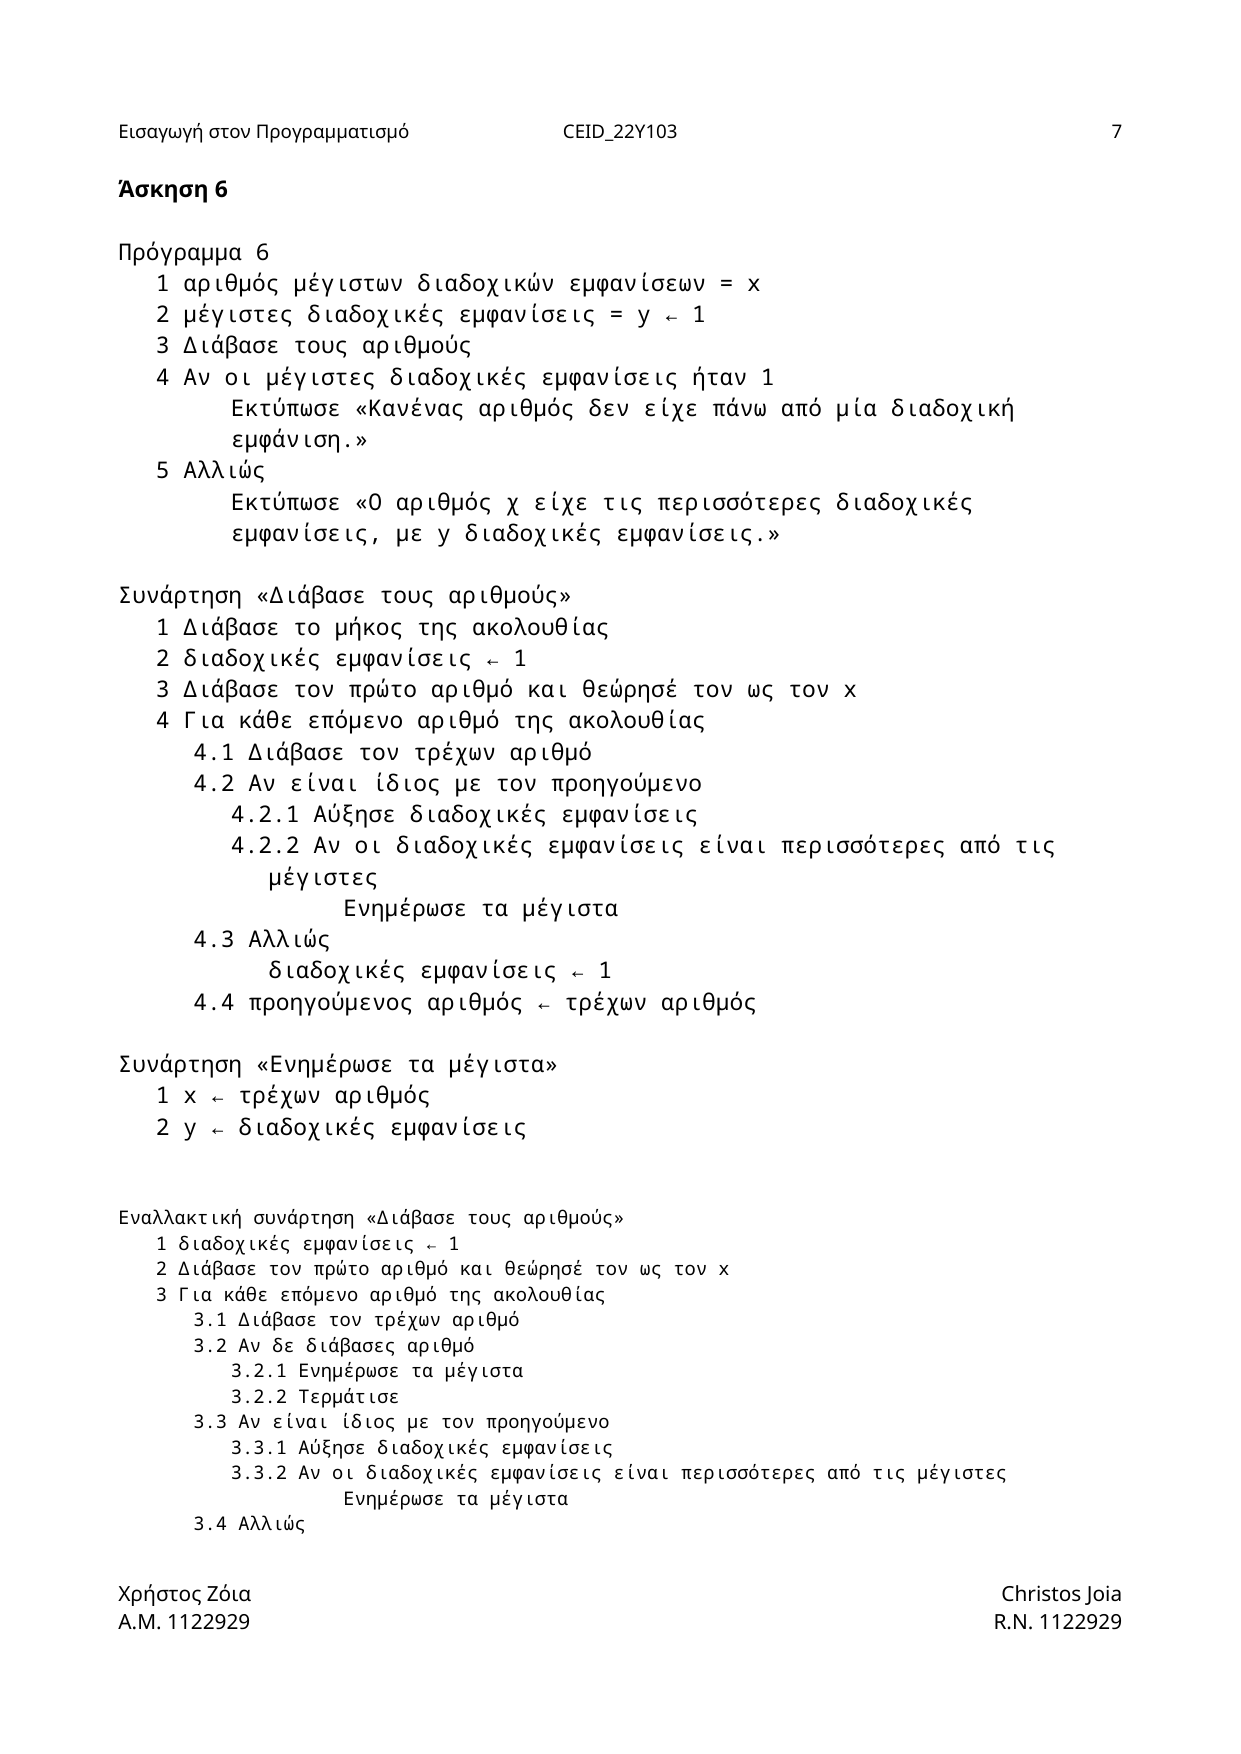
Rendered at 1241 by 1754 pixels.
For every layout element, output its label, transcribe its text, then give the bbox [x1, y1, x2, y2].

list Συνάρτηση «Ενημέρωσε τα μέγιστα» [118, 1048, 1122, 1079]
list διαδοχικές εμφανίσεις ← 1 [156, 1230, 1122, 1255]
list διαδοχικές εμφανίσεις ← 1 [156, 642, 1122, 673]
list προηγούμενος αριθμός ← τρέχων αριθμός [193, 986, 1122, 1017]
list Ενημέρωσε τα μέγιστα [231, 1357, 1122, 1383]
list Συνάρτηση «Διάβασε τους αριθμούς» [118, 579, 1122, 611]
list Διάβασε τον τρέχων αριθμό [193, 1306, 1122, 1332]
list Αν είναι ίδιος με τον προηγούμενο [193, 767, 1122, 798]
list Πρόγραμμα 6 [118, 236, 1122, 267]
list Αύξησε διαδοχικές εμφανίσεις [231, 1434, 1122, 1459]
list Αν οι διαδοχικές εμφανίσεις είναι περισσότερες από τις μέγιστες [231, 829, 1122, 892]
list Αν οι μέγιστες διαδοχικές εμφανίσεις ήταν 1 [156, 361, 1122, 392]
list Αλλιώς [156, 454, 1122, 486]
list Εναλλακτική συνάρτηση «Διάβασε τους αριθμούς» [118, 1204, 1122, 1230]
list Εκτύπωσε «Κανένας αριθμός δεν είχε πάνω από μία διαδοχική εμφάνιση.» [193, 392, 1122, 454]
list Αλλιώς [193, 1511, 1122, 1536]
list Άσκηση 6 [118, 173, 1122, 204]
list Αύξησε διαδοχικές εμφανίσεις [231, 798, 1122, 829]
list y ← διαδοχικές εμφανίσεις [156, 1111, 1122, 1142]
list Για κάθε επόμενο αριθμό της ακολουθίας [156, 704, 1122, 736]
list Διάβασε τον πρώτο αριθμό και θεώρησέ τον ως τον x [156, 1255, 1122, 1281]
list Διάβασε το μήκος της ακολουθίας [156, 611, 1122, 642]
list Διάβασε τον πρώτο αριθμό και θεώρησέ τον ως τον x [156, 673, 1122, 704]
list Αλλιώς [193, 923, 1122, 954]
list Εκτύπωσε «Ο αριθμός χ είχε τις περισσότερες διαδοχικές εμφανίσεις, με y διαδοχικές εμφανίσεις.» [193, 486, 1122, 548]
list μέγιστες διαδοχικές εμφανίσεις = y ← 1 [156, 298, 1122, 329]
list διαδοχικές εμφανίσεις ← 1 [231, 954, 1122, 986]
list αριθμός μέγιστων διαδοχικών εμφανίσεων = x [156, 267, 1122, 298]
list Ενημέρωσε τα μέγιστα [306, 1485, 1122, 1511]
list Αν οι διαδοχικές εμφανίσεις είναι περισσότερες από τις μέγιστες [231, 1459, 1122, 1485]
list x ← τρέχων αριθμός [156, 1079, 1122, 1111]
list Ενημέρωσε τα μέγιστα [306, 892, 1122, 923]
list Διάβασε τους αριθμούς [156, 329, 1122, 361]
list Τερμάτισε [231, 1383, 1122, 1408]
list Αν δε διάβασες αριθμό [193, 1332, 1122, 1357]
list Αν είναι ίδιος με τον προηγούμενο [193, 1408, 1122, 1434]
list Διάβασε τον τρέχων αριθμό [193, 736, 1122, 767]
list Για κάθε επόμενο αριθμό της ακολουθίας [156, 1281, 1122, 1306]
